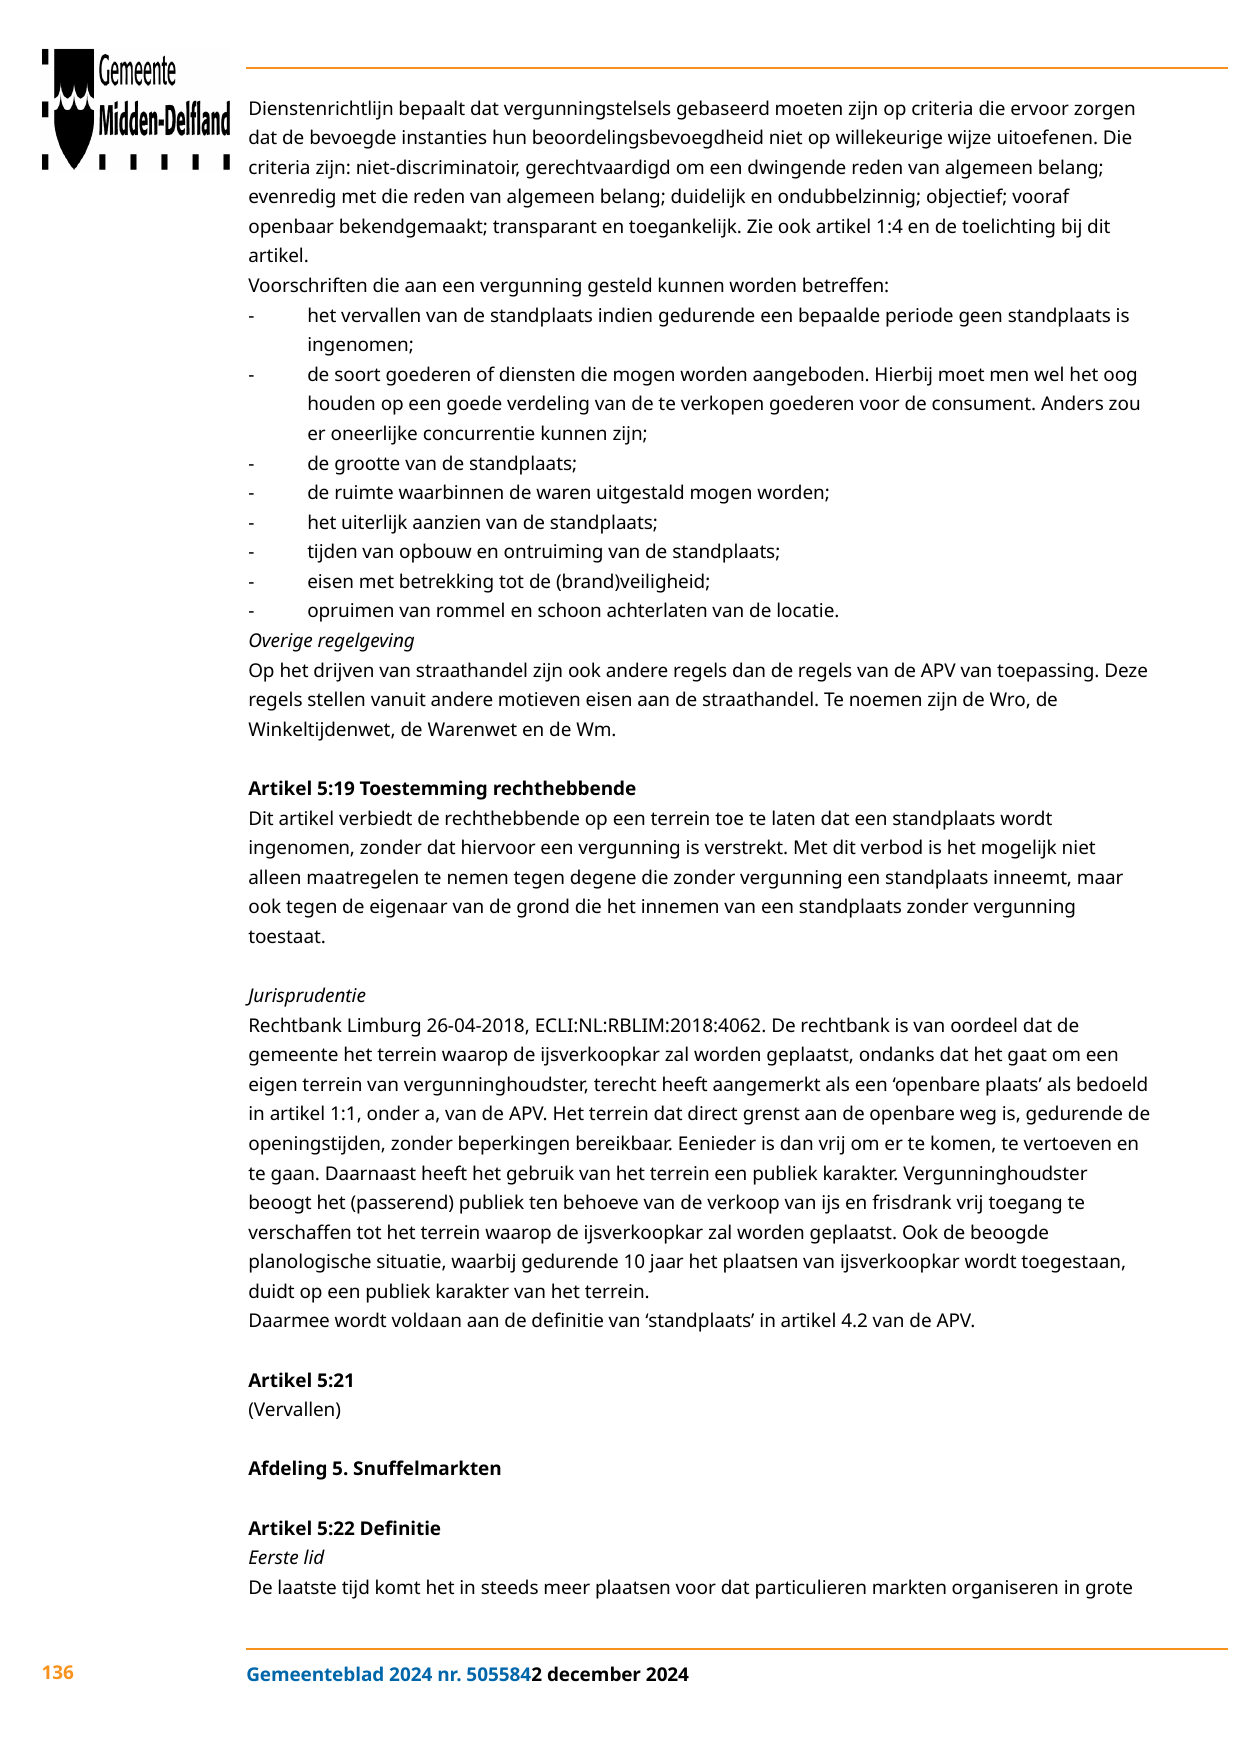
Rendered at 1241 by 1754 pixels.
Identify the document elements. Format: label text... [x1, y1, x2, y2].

list het vervallen van de standplaats indien gedurende een bepaalde periode geen standplaats is ingenomen; [248, 302, 1152, 357]
list opruimen van rommel en schoon achterlaten van de locatie. [248, 598, 1152, 623]
list tijden van opbouw en ontruiming van de standplaats; [248, 538, 1152, 564]
text Artikel 5:21 [248, 1367, 1152, 1393]
list de soort goederen of diensten die mogen worden aangeboden. Hierbij moet men wel het oog houden op een goede verdeling van de te verkopen goederen voor de consument. Anders zou er oneerlijke concurrentie kunnen zijn; [248, 361, 1152, 446]
text Afdeling 5. Snuffelmarkten [248, 1456, 1152, 1481]
text De laatste tijd komt het in steeds meer plaatsen voor dat particulieren markten organiseren in grote [248, 1574, 1152, 1600]
list de grootte van de standplaats; [248, 450, 1152, 476]
text Op het drijven van straathandel zijn ook andere regels dan de regels van de APV van toepassing. Deze regels stellen vanuit andere motieven eisen aan de straathandel. Te noemen zijn de Wro, de Winkeltijdenwet, de Warenwet en de Wm. [248, 657, 1152, 742]
list het uiterlijk aanzien van de standplaats; [248, 509, 1152, 535]
picture [41, 47, 231, 172]
list de ruimte waarbinnen de waren uitgestald mogen worden; [248, 479, 1152, 505]
text Dit artikel verbiedt de rechthebbende op een terrein toe te laten dat een standplaats wordt ingenomen, zonder dat hiervoor een vergunning is verstrekt. Met dit verbod is het mogelijk niet alleen maatregelen te nemen tegen degene die zonder vergunning een standplaats inneemt, maar ook tegen de eigenaar van de grond die het innemen van een standplaats zonder vergunning toestaat. [248, 805, 1152, 949]
text Dienstenrichtlijn bepaalt dat vergunningstelsels gebaseerd moeten zijn op criteria die ervoor zorgen dat de bevoegde instanties hun beoordelingsbevoegdheid niet op willekeurige wijze uitoefenen. Die criteria zijn: niet-discriminatoir, gerechtvaardigd om een dwingende reden van algemeen belang; evenredig met die reden van algemeen belang; duidelijk en ondubbelzinnig; objectief; vooraf openbaar bekendgemaakt; transparant en toegankelijk. Zie ook artikel 1:4 en de toelichting bij dit artikel. [248, 95, 1152, 268]
list eisen met betrekking tot de (brand)veiligheid; [248, 568, 1152, 594]
text Eerste lid [248, 1544, 1152, 1570]
text Artikel 5:22 Definitie [248, 1515, 1152, 1541]
text Overige regelgeving [248, 627, 1152, 653]
text Daarmee wordt voldaan aan de definitie van ‘standplaats’ in artikel 4.2 van de APV. [248, 1308, 1152, 1333]
text Voorschriften die aan een vergunning gesteld kunnen worden betreffen: [248, 272, 1152, 298]
text Artikel 5:19 Toestemming rechthebbende [248, 775, 1152, 801]
text (Vervallen) [248, 1396, 1152, 1422]
text Jurisprudentie [248, 982, 1152, 1008]
text Rechtbank Limburg 26-04-2018, ECLI:NL:RBLIM:2018:4062. De rechtbank is van oordeel dat de gemeente het terrein waarop de ijsverkoopkar zal worden geplaatst, ondanks dat het gaat om een eigen terrein van vergunninghoudster, terecht heeft aangemerkt als een ‘openbare plaats’ als bedoeld in artikel 1:1, onder a, van de APV. Het terrein dat direct grenst aan de openbare weg is, gedurende de openingstijden, zonder beperkingen bereikbaar. Eenieder is dan vrij om er te komen, te vertoeven en te gaan. Daarnaast heeft het gebruik van het terrein een publiek karakter. Vergunninghoudster beoogt het (passerend) publiek ten behoeve van de verkoop van ijs en frisdrank vrij toegang te verschaffen tot het terrein waarop de ijsverkoopkar zal worden geplaatst. Ook de beoogde planologische situatie, waarbij gedurende 10 jaar het plaatsen van ijsverkoopkar wordt toegestaan, duidt op een publiek karakter van het terrein. [248, 1012, 1152, 1304]
